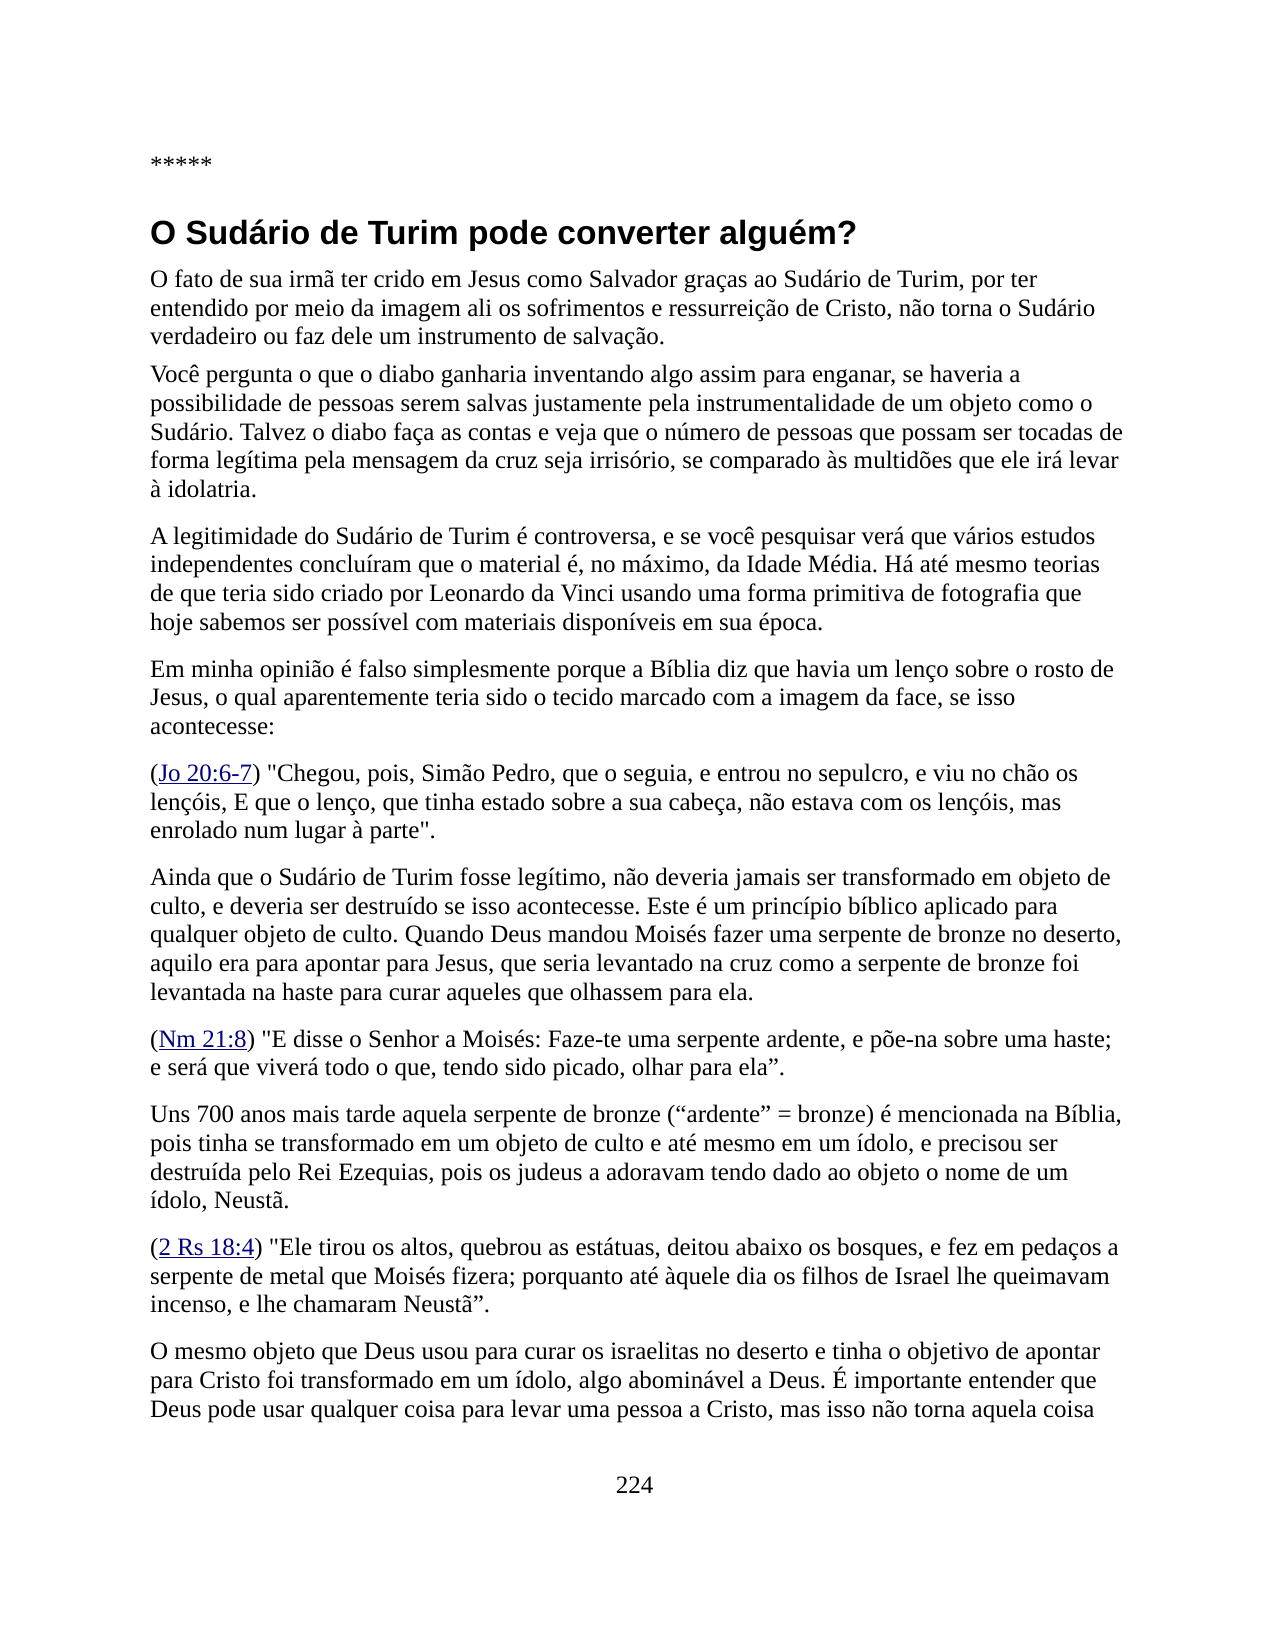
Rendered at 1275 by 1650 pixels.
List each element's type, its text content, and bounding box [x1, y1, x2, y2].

subtitle O Sudário de Turim pode converter alguém? [150, 213, 1125, 251]
text Uns 700 anos mais tarde aquela serpente de bronze (“ardente” = bronze) é mencionada na Bíblia, pois tinha se transformado em um objeto de culto e até mesmo em um ídolo, e precisou ser destruída pelo Rei Ezequias, pois os judeus a adoravam tendo dado ao objeto o nome de um ídolo, Neustã. [150, 1099, 1125, 1214]
text Em minha opinião é falso simplesmente porque a Bíblia diz que havia um lenço sobre o rosto de Jesus, o qual aparentemente teria sido o tecido marcado com a imagem da face, se isso acontecesse: [150, 654, 1125, 740]
text O fato de sua irmã ter crido em Jesus como Salvador graças ao Sudário de Turim, por ter entendido por meio da imagem ali os sofrimentos e ressurreição de Cristo, não torna o Sudário verdadeiro ou faz dele um instrumento de salvação. [150, 264, 1125, 350]
text A legitimidade do Sudário de Turim é controversa, e se você pesquisar verá que vários estudos independentes concluíram que o material é, no máximo, da Idade Média. Há até mesmo teorias de que teria sido criado por Leonardo da Vinci usando uma forma primitiva de fotografia que hoje sabemos ser possível com materiais disponíveis em sua época. [150, 521, 1125, 636]
text (Jo 20:6-7) "Chegou, pois, Simão Pedro, que o seguia, e entrou no sepulcro, e viu no chão os lençóis, E que o lenço, que tinha estado sobre a sua cabeça, não estava com os lençóis, mas enrolado num lugar à parte". [150, 758, 1125, 844]
text O mesmo objeto que Deus usou para curar os israelitas no deserto e tinha o objetivo de apontar para Cristo foi transformado em um ídolo, algo abominável a Deus. É importante entender que Deus pode usar qualquer coisa para levar uma pessoa a Cristo, mas isso não torna aquela coisa [150, 1336, 1125, 1422]
text Ainda que o Sudário de Turim fosse legítimo, não deveria jamais ser transformado em objeto de culto, e deveria ser destruído se isso acontecesse. Este é um princípio bíblico aplicado para qualquer objeto de culto. Quando Deus mandou Moisés fazer uma serpente de bronze no deserto, aquilo era para apontar para Jesus, que seria levantado na cruz como a serpente de bronze foi levantada na haste para curar aqueles que olhassem para ela. [150, 862, 1125, 1006]
text (2 Rs 18:4) "Ele tirou os altos, quebrou as estátuas, deitou abaixo os bosques, e fez em pedaços a serpente de metal que Moisés fizera; porquanto até àquele dia os filhos de Israel lhe queimavam incenso, e lhe chamaram Neustã”. [150, 1232, 1125, 1318]
text (Nm 21:8) "E disse o Senhor a Moisés: Faze-te uma serpente ardente, e põe-na sobre uma haste; e será que viverá todo o que, tendo sido picado, olhar para ela”. [150, 1024, 1125, 1081]
text ***** [150, 150, 1125, 179]
text Você pergunta o que o diabo ganharia inventando algo assim para enganar, se haveria a possibilidade de pessoas serem salvas justamente pela instrumentalidade de um objeto como o Sudário. Talvez o diabo faça as contas e veja que o número de pessoas que possam ser tocadas de forma legítima pela mensagem da cruz seja irrisório, se comparado às multidões que ele irá levar à idolatria. [150, 359, 1125, 503]
